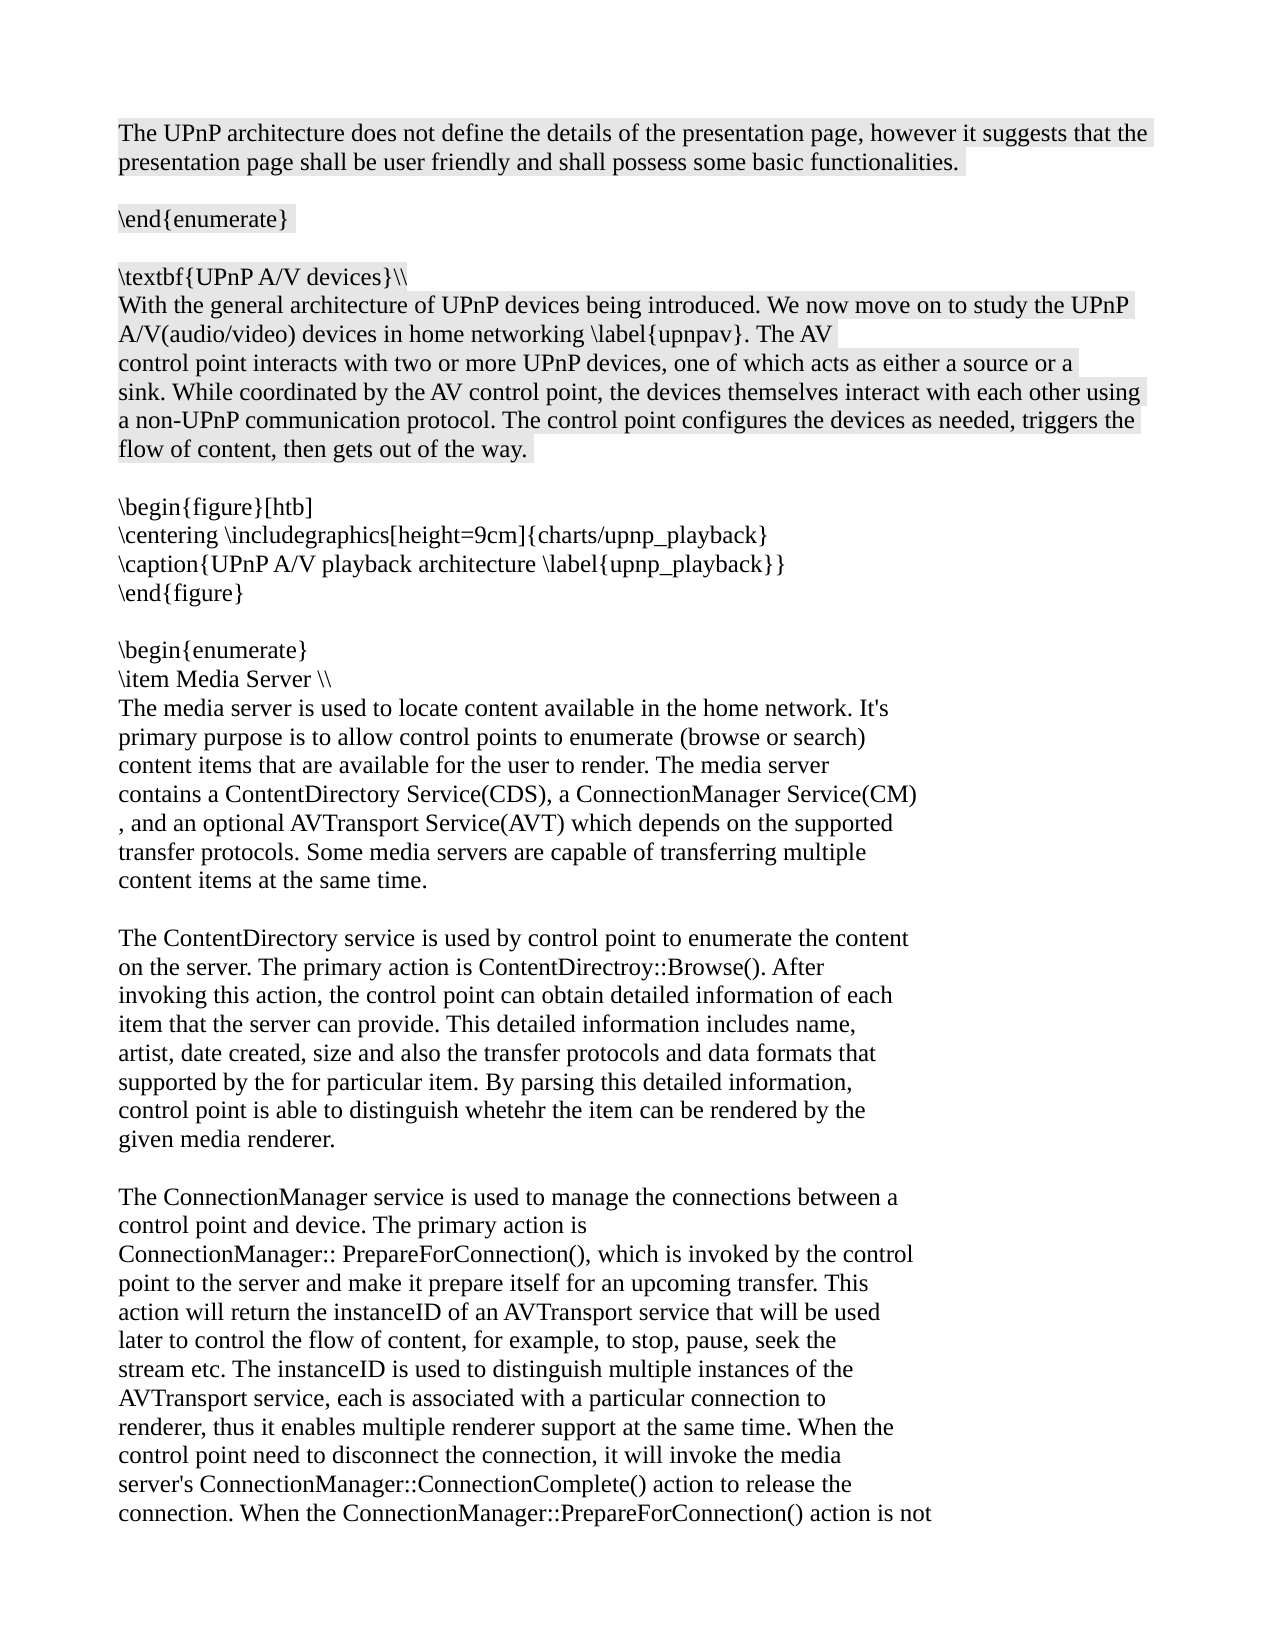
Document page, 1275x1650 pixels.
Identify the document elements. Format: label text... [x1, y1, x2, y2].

text item that the server can provide. This detailed information includes name, [118, 1009, 1157, 1038]
text transfer protocols. Some media servers are capable of transferring multiple [118, 837, 1157, 866]
text given media renderer. [118, 1124, 1157, 1153]
text content items that are available for the user to render. The media server [118, 751, 1157, 779]
text AVTransport service, each is associated with a particular connection to [118, 1383, 1157, 1412]
text invoking this action, the control point can obtain detailed information of each [118, 981, 1157, 1009]
text \begin{enumerate} [118, 636, 1157, 664]
text \textbf{UPnP A/V devices}\\ [118, 262, 1157, 291]
text control point and device. The primary action is [118, 1211, 1157, 1239]
text artist, date created, size and also the transfer protocols and data formats that [118, 1038, 1157, 1067]
text renderer, thus it enables multiple renderer support at the same time. When the [118, 1412, 1157, 1441]
text control point interacts with two or more UPnP devices, one of which acts as either a source or a [118, 348, 1157, 377]
text supported by the for particular item. By parsing this detailed information, [118, 1067, 1157, 1096]
text action will return the instanceID of an AVTransport service that will be used [118, 1297, 1157, 1326]
text \item Media Server \\ [118, 664, 1157, 693]
text The ConnectionManager service is used to manage the connections between a [118, 1182, 1157, 1211]
text sink. While coordinated by the AV control point, the devices themselves interact with each other using a non-UPnP communication protocol. The control point configures the devices as needed, triggers the flow of content, then gets out of the way. [118, 377, 1157, 463]
text ConnectionManager:: PrepareForConnection(), which is invoked by the control [118, 1239, 1157, 1268]
text on the server. The primary action is ContentDirectroy::Browse(). After [118, 952, 1157, 981]
text point to the server and make it prepare itself for an upcoming transfer. This [118, 1268, 1157, 1297]
text control point need to disconnect the connection, it will invoke the media [118, 1441, 1157, 1469]
text The media server is used to locate content available in the home network. It's [118, 693, 1157, 722]
text \end{enumerate} [118, 204, 1157, 233]
text connection. When the ConnectionManager::PrepareForConnection() action is not [118, 1498, 1157, 1527]
text later to control the flow of content, for example, to stop, pause, seek the [118, 1326, 1157, 1354]
text \caption{UPnP A/V playback architecture \label{upnp_playback}} [118, 549, 1157, 578]
text contains a ContentDirectory Service(CDS), a ConnectionManager Service(CM) [118, 779, 1157, 808]
text \begin{figure}[htb] [118, 492, 1157, 521]
text With the general architecture of UPnP devices being introduced. We now move on to study the UPnP A/V(audio/video) devices in home networking \label{upnpav}. The AV [118, 291, 1157, 348]
text server's ConnectionManager::ConnectionComplete() action to release the [118, 1469, 1157, 1498]
text content items at the same time. [118, 866, 1157, 894]
text \centering \includegraphics[height=9cm]{charts/upnp_playback} [118, 521, 1157, 549]
text \end{figure} [118, 578, 1157, 607]
text primary purpose is to allow control points to enumerate (browse or search) [118, 722, 1157, 751]
text control point is able to distinguish whetehr the item can be rendered by the [118, 1096, 1157, 1124]
text stream etc. The instanceID is used to distinguish multiple instances of the [118, 1354, 1157, 1383]
text , and an optional AVTransport Service(AVT) which depends on the supported [118, 808, 1157, 837]
text The UPnP architecture does not define the details of the presentation page, however it suggests that the presentation page shall be user friendly and shall possess some basic functionalities. [118, 118, 1157, 176]
text The ContentDirectory service is used by control point to enumerate the content [118, 923, 1157, 952]
